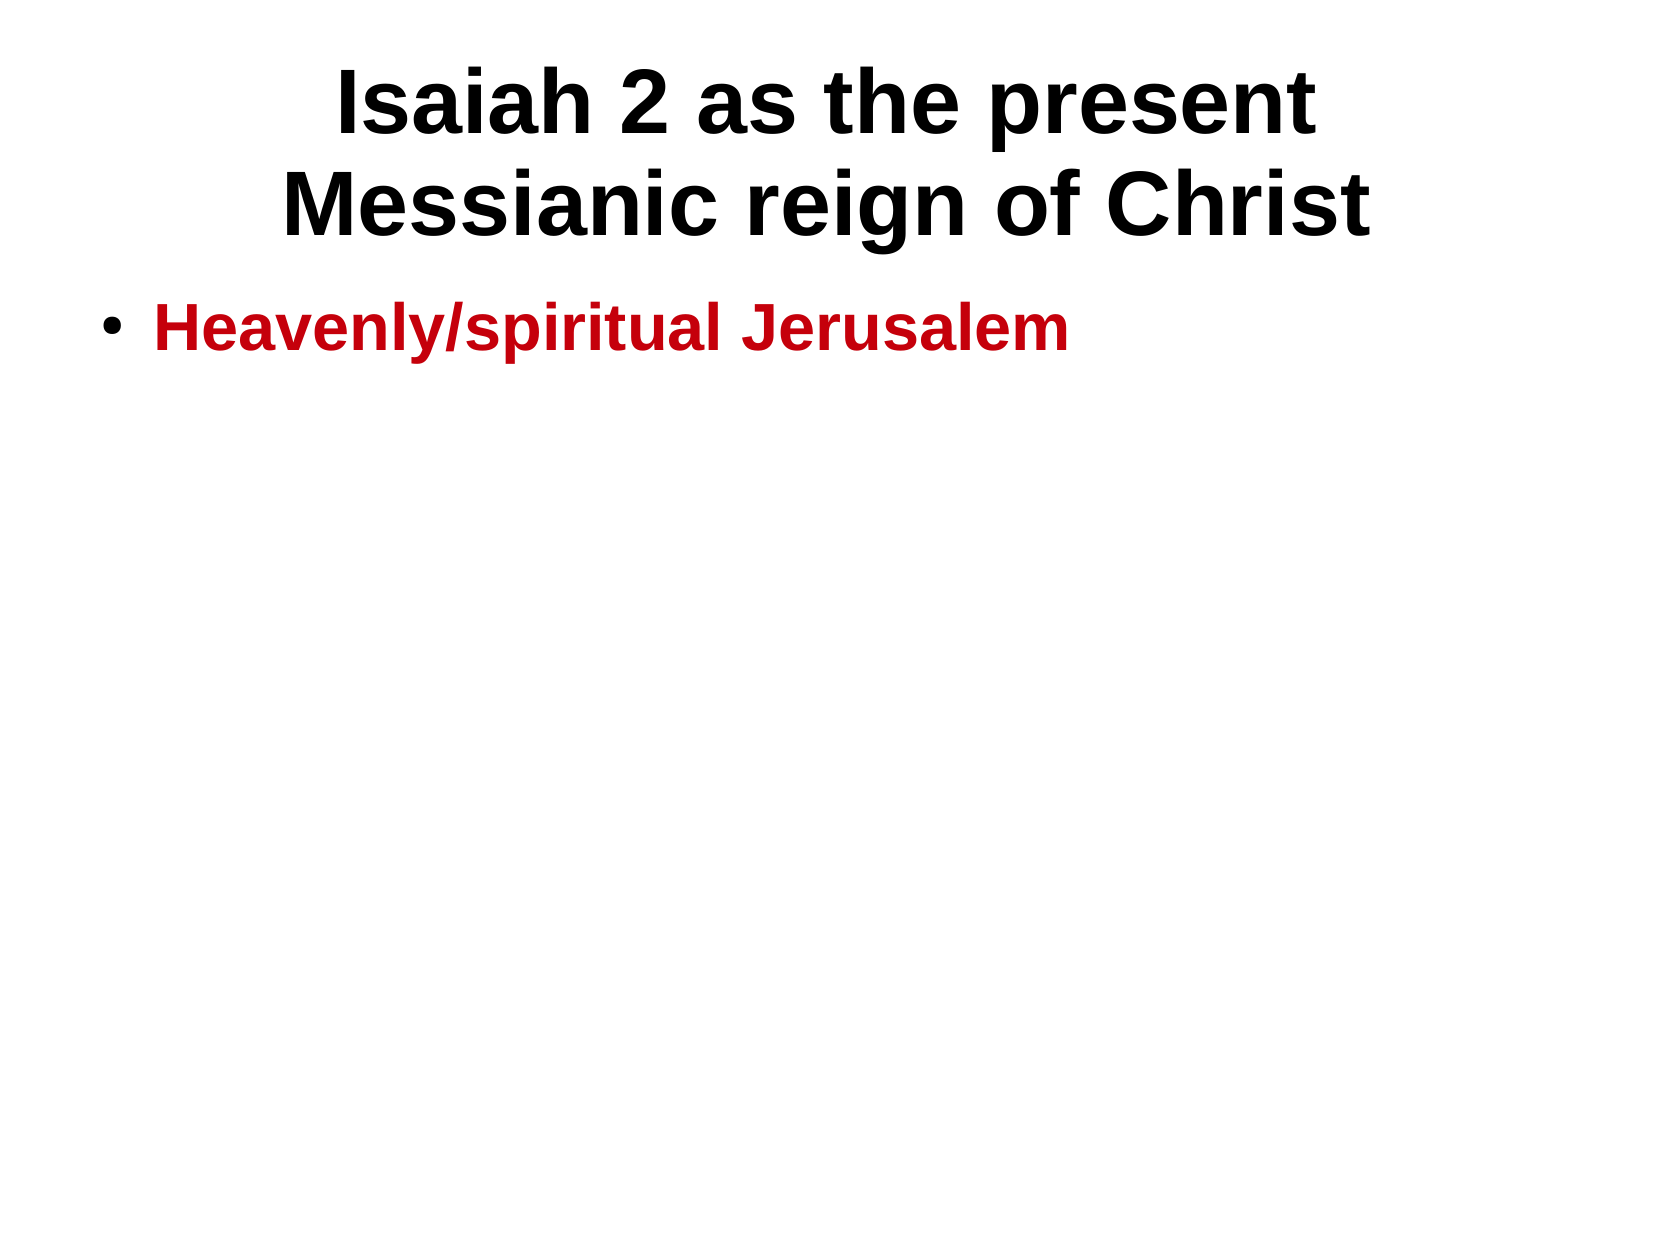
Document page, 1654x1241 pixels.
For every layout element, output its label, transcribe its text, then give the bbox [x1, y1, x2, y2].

list Heavenly/spiritual Jerusalem [82, 290, 1571, 1109]
title Isaiah 2 as the present Messianic reign of Christ [82, 49, 1571, 257]
